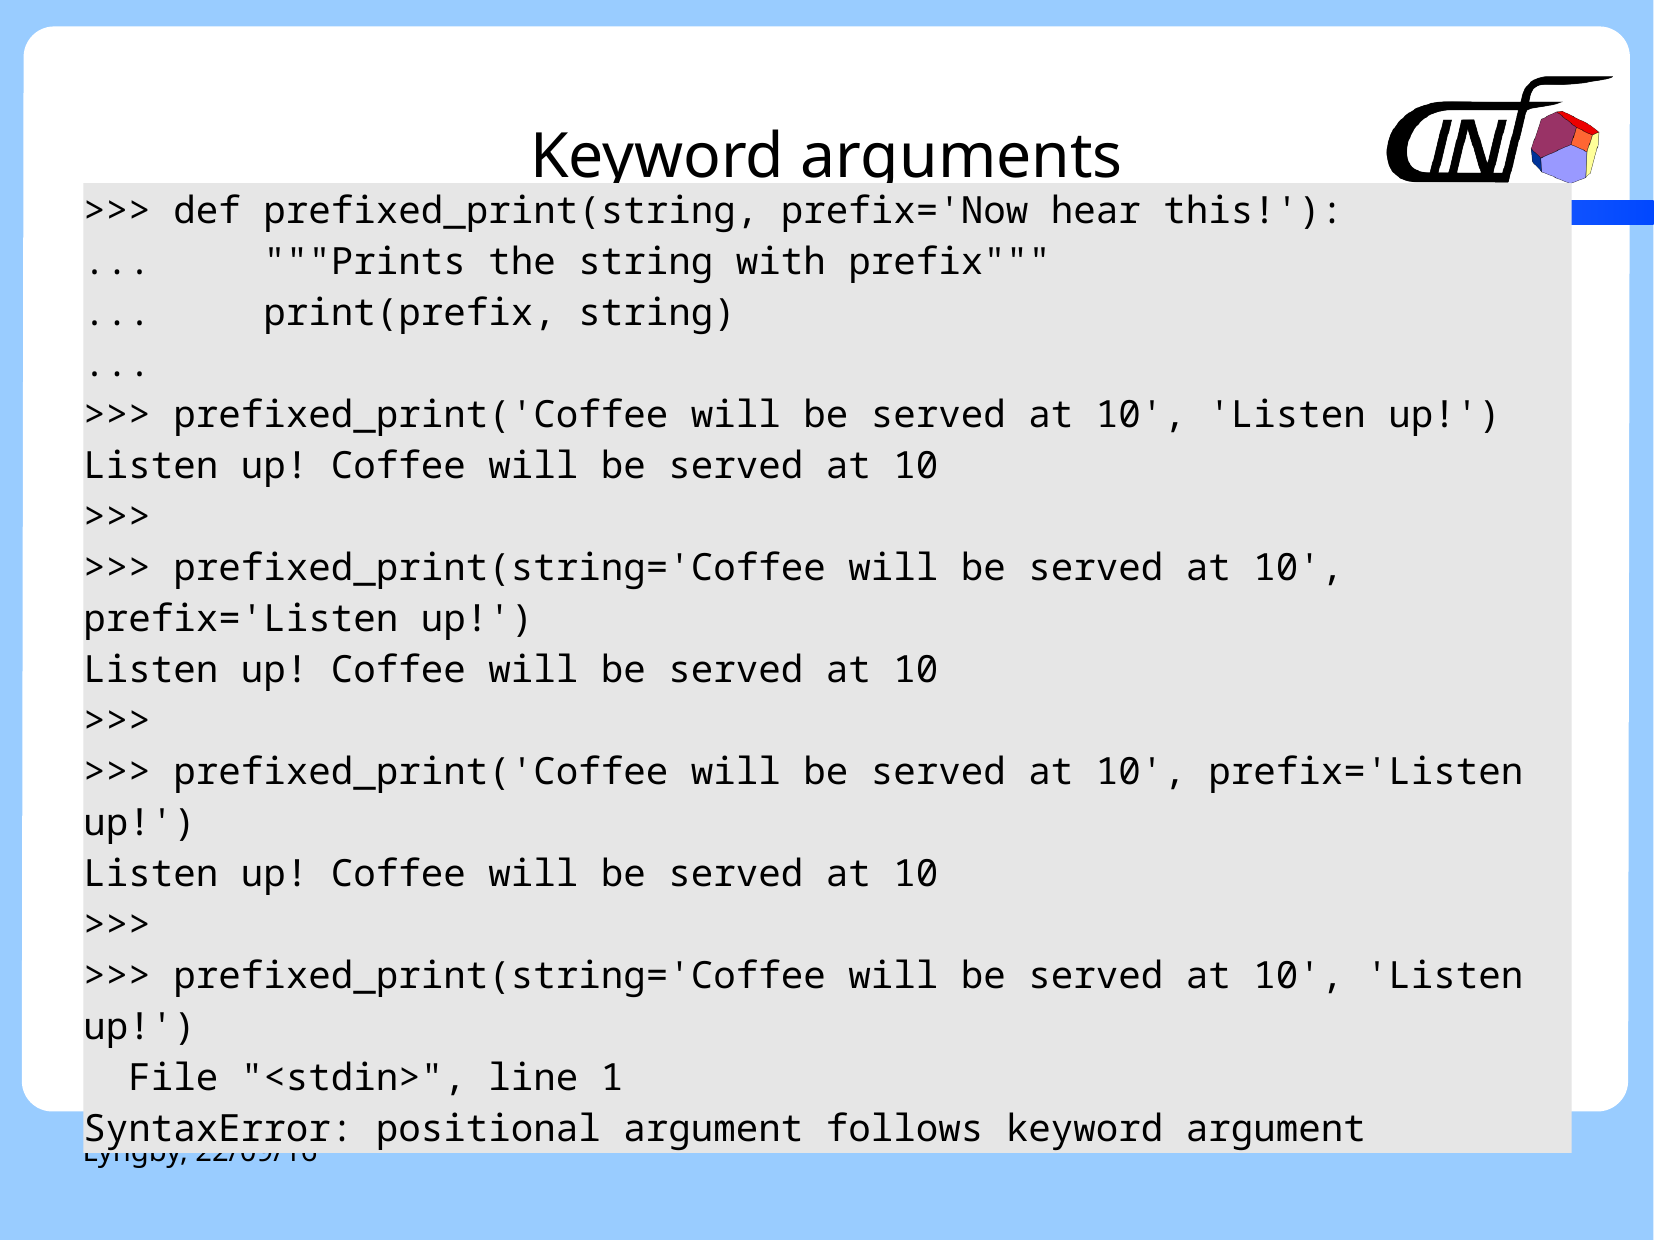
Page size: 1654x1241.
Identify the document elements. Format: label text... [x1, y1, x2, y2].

picture [1571, 76, 1613, 184]
text_box >>> def prefixed_print(string, prefix='Now hear this!'): ... """Prints the string with prefix""" ... print(prefix, string) ... >>> prefixed_print('Coffee will be served at 10', 'Listen up!') Listen up! Coffee will be served at 10 >>> >>> prefixed_print(string='Coffee will be served at 10', prefix='Listen up!') Listen up! Coffee will be served at 10 >>> >>> prefixed_print('Coffee will be served at 10', prefix='Listen up!') Listen up! Coffee will be served at 10 >>> >>> prefixed_print(string='Coffee will be served at 10', 'Listen up!') File "<stdin>", line 1 SyntaxError: positional argument follows keyword argument [83, 227, 1572, 1109]
title Keyword arguments [82, 49, 1571, 257]
